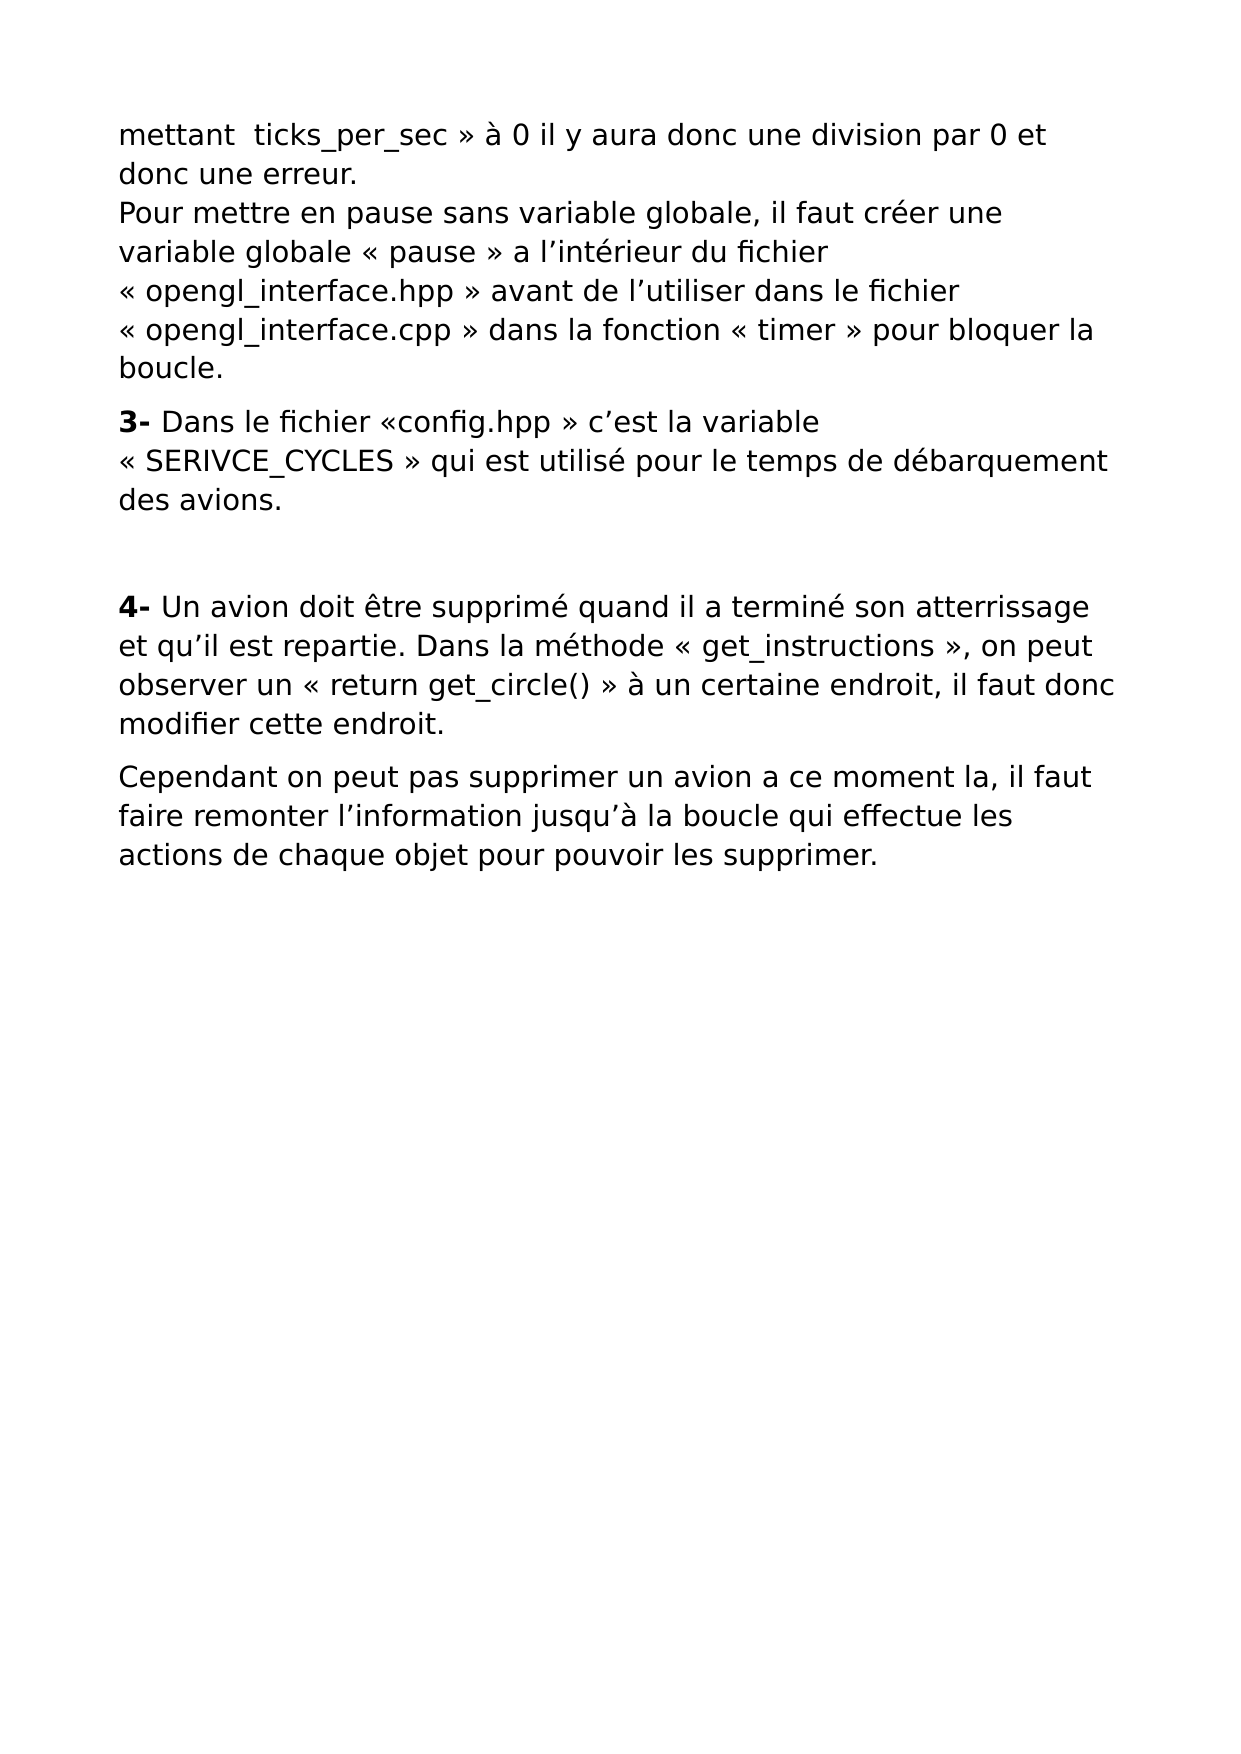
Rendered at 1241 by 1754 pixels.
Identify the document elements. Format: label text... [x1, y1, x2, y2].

text mettant ticks_per_sec » à 0 il y aura donc une division par 0 et donc une erreur. Pour mettre en pause sans variable globale, il faut créer une variable globale « pause » a l’intérieur du fichier « opengl_interface.hpp » avant de l’utiliser dans le fichier « opengl_interface.cpp » dans la fonction « timer » pour bloquer la boucle. [118, 118, 1122, 386]
text 4- Un avion doit être supprimé quand il a terminé son atterrissage et qu’il est repartie. Dans la méthode « get_instructions », on peut observer un « return get_circle() » à un certaine endroit, il faut donc modifier cette endroit. [118, 590, 1122, 741]
text Cependant on peut pas supprimer un avion a ce moment la, il faut faire remonter l’information jusqu’à la boucle qui effectue les actions de chaque objet pour pouvoir les supprimer. [118, 761, 1122, 873]
text 3- Dans le fichier «config.hpp » c’est la variable « SERIVCE_CYCLES » qui est utilisé pour le temps de débarquement des avions. [118, 405, 1122, 517]
